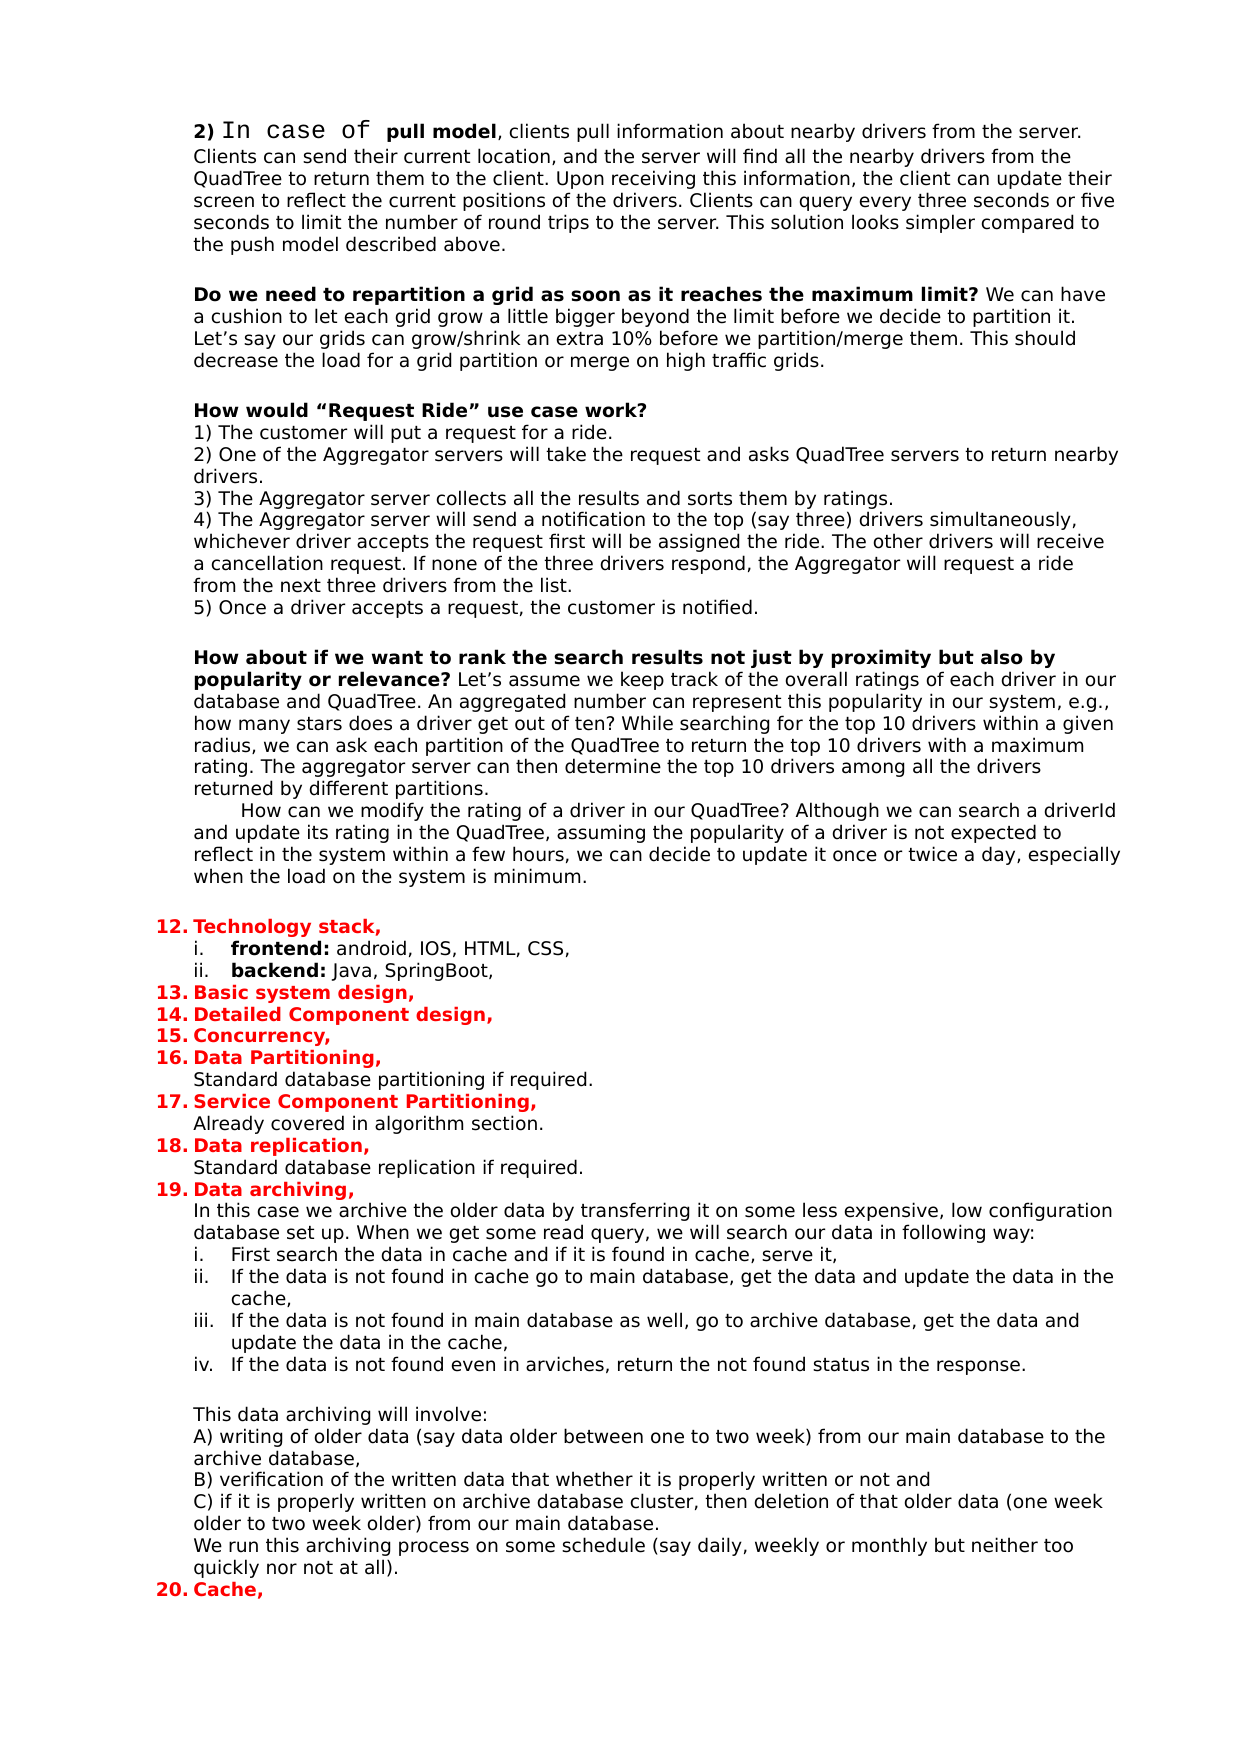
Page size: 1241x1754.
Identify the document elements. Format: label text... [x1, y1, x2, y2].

list Already covered in algorithm section. [156, 1113, 1122, 1135]
list We run this archiving process on some schedule (say daily, weekly or monthly but neither too quickly nor not at all). [156, 1535, 1122, 1579]
list Detailed Component design, [156, 1003, 1122, 1025]
list 5) Once a driver accepts a request, the customer is notified. [156, 597, 1122, 619]
list This data archiving will involve: [156, 1404, 1122, 1426]
list 3) The Aggregator server collects all the results and sorts them by ratings. [156, 487, 1122, 509]
list Standard database replication if required. [156, 1157, 1122, 1178]
list Technology stack, [156, 916, 1122, 938]
list A) writing of older data (say data older between one to two week) from our main database to the archive database, [156, 1426, 1122, 1469]
list Do we need to repartition a grid as soon as it reaches the maximum limit? We can have a cushion to let each grid grow a little bigger beyond the limit before we decide to partition it. Let’s say our grids can grow/shrink an extra 10% before we partition/merge them. This should decrease the load for a grid partition or merge on high traffic grids. [156, 284, 1122, 372]
list If the data is not found in main database as well, go to archive database, get the data and update the data in the cache, [193, 1310, 1122, 1353]
list C) if it is properly written on archive database cluster, then deletion of that older data (one week older to two week older) from our main database. [156, 1491, 1122, 1535]
list 2) One of the Aggregator servers will take the request and asks QuadTree servers to return nearby drivers. [156, 444, 1122, 487]
list 4) The Aggregator server will send a notification to the top (say three) drivers simultaneously, whichever driver accepts the request first will be assigned the ride. The other drivers will receive a cancellation request. If none of the three drivers respond, the Aggregator will request a ride from the next three drivers from the list. [156, 509, 1122, 597]
list First search the data in cache and if it is found in cache, serve it, [193, 1244, 1122, 1266]
list Data replication, [156, 1135, 1122, 1157]
list If the data is not found in cache go to main database, get the data and update the data in the cache, [193, 1266, 1122, 1310]
list Standard database partitioning if required. [156, 1069, 1122, 1091]
list Cache, [156, 1579, 1122, 1601]
list Data Partitioning, [156, 1047, 1122, 1069]
list How would “Request Ride” use case work? [156, 400, 1122, 422]
list Concurrency, [156, 1025, 1122, 1047]
list Service Component Partitioning, [156, 1091, 1122, 1113]
list In this case we archive the older data by transferring it on some less expensive, low configuration database set up. When we get some read query, we will search our data in following way: [156, 1200, 1122, 1244]
list How can we modify the rating of a driver in our QuadTree? Although we can search a driverId and update its rating in the QuadTree, assuming the popularity of a driver is not expected to reflect in the system within a few hours, we can decide to update it once or twice a day, especially when the load on the system is minimum. [156, 800, 1122, 888]
list backend: Java, SpringBoot, [193, 960, 1122, 982]
list frontend: android, IOS, HTML, CSS, [193, 938, 1122, 960]
list Basic system design, [156, 982, 1122, 1003]
list If the data is not found even in arviches, return the not found status in the response. [193, 1353, 1122, 1375]
list Data archiving, [156, 1178, 1122, 1200]
list 1) The customer will put a request for a ride. [156, 422, 1122, 444]
list How about if we want to rank the search results not just by proximity but also by popularity or relevance? Let’s assume we keep track of the overall ratings of each driver in our database and QuadTree. An aggregated number can represent this popularity in our system, e.g., how many stars does a driver get out of ten? While searching for the top 10 drivers within a given radius, we can ask each partition of the QuadTree to return the top 10 drivers with a maximum rating. The aggregator server can then determine the top 10 drivers among all the drivers returned by different partitions. [156, 647, 1122, 800]
list B) verification of the written data that whether it is properly written or not and [156, 1469, 1122, 1491]
list 2) In case of pull model, clients pull information about nearby drivers from the server. Clients can send their current location, and the server will find all the nearby drivers from the QuadTree to return them to the client. Upon receiving this information, the client can update their screen to reflect the current positions of the drivers. Clients can query every three seconds or five seconds to limit the number of round trips to the server. This solution looks simpler compared to the push model described above. [156, 118, 1122, 256]
